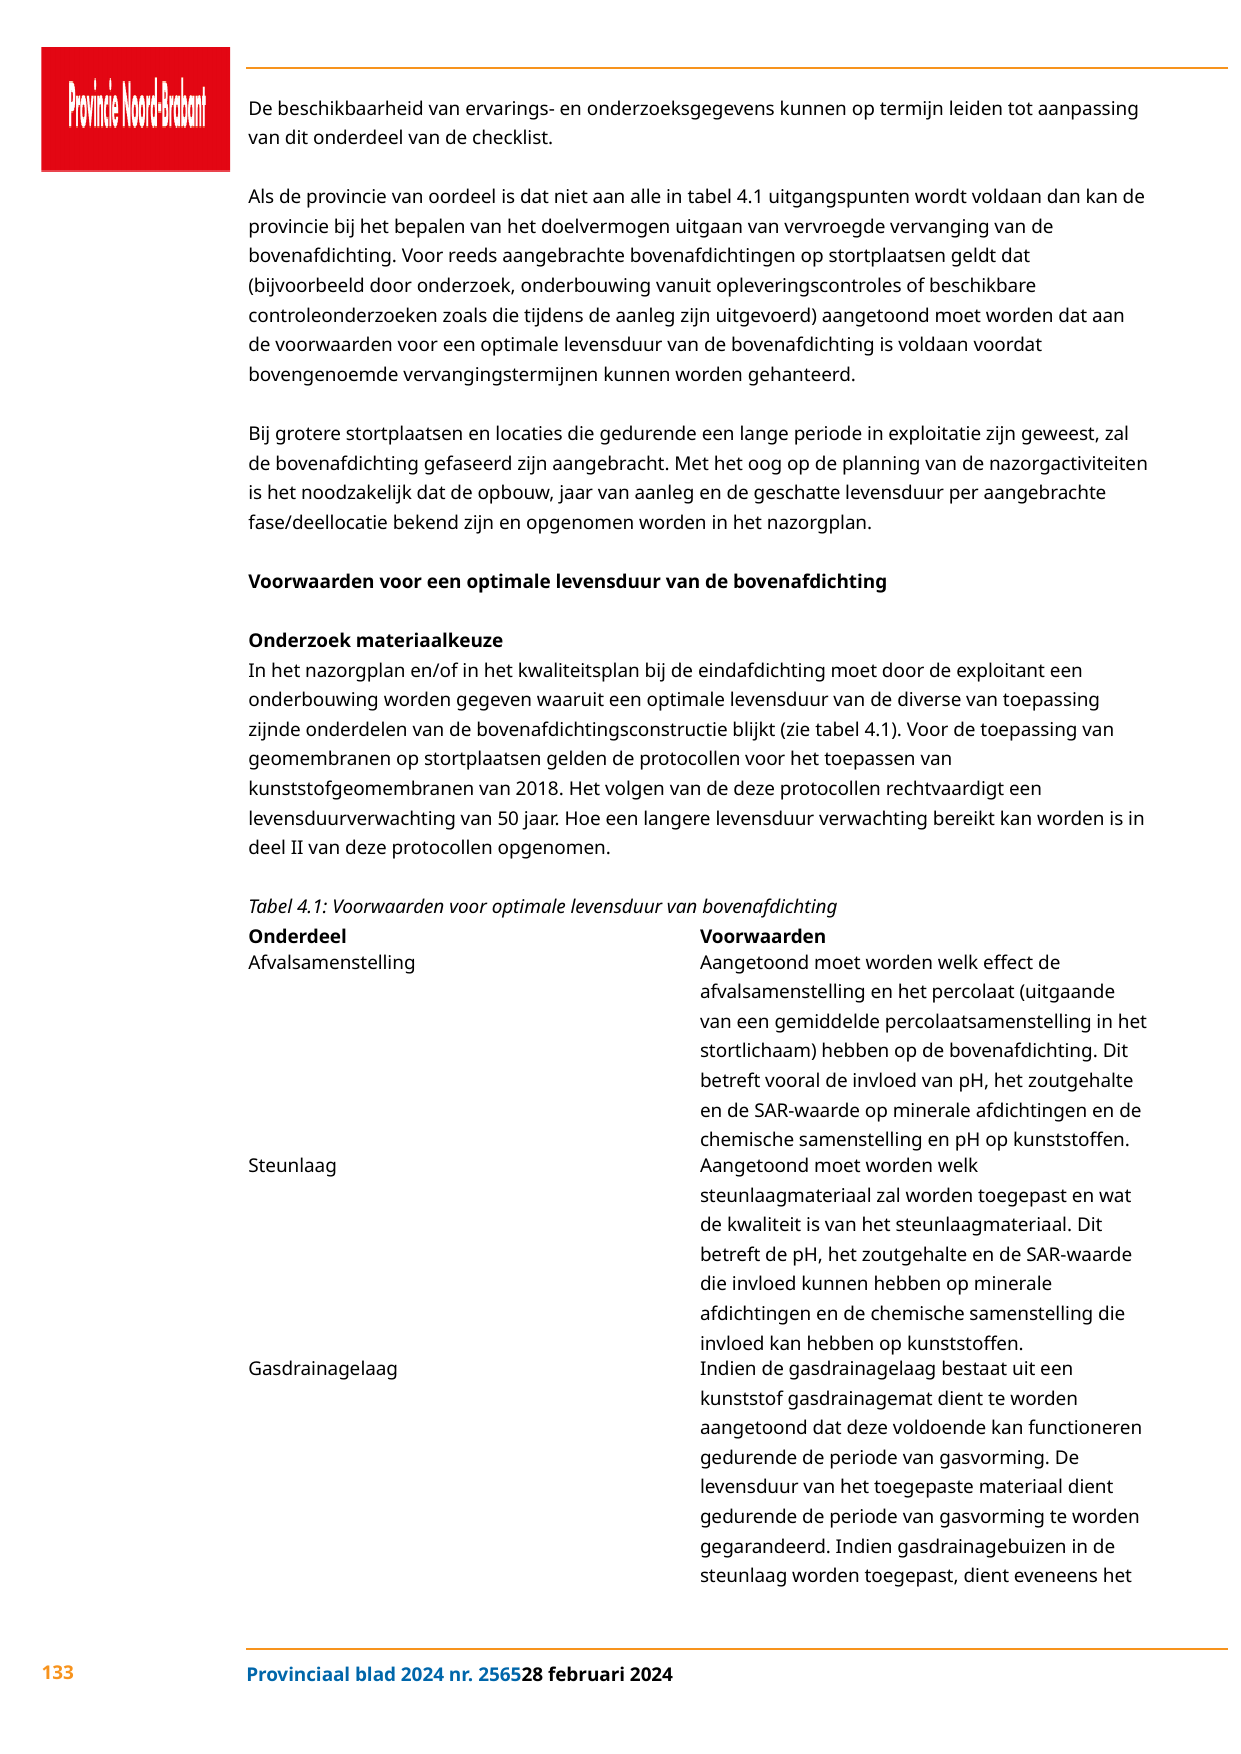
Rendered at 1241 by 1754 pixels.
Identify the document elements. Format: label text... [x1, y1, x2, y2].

text De beschikbaarheid van ervarings- en onderzoeksgegevens kunnen op termijn leiden tot aanpassing van dit onderdeel van de checklist. [248, 95, 1152, 150]
text In het nazorgplan en/of in het kwaliteitsplan bij de eindafdichting moet door de exploitant een onderbouwing worden gegeven waaruit een optimale levensduur van de diverse van toepassing zijnde onderdelen van de bovenafdichtingsconstructie blijkt (zie tabel 4.1). Voor de toepassing van geomembranen op stortplaatsen gelden de protocollen voor het toepassen van kunststofgeomembranen van 2018. Het volgen van de deze protocollen rechtvaardigt een levensduurverwachting van 50 jaar. Hoe een langere levensduur verwachting bereikt kan worden is in deel II van deze protocollen opgenomen. [248, 657, 1152, 860]
text Als de provincie van oordeel is dat niet aan alle in tabel 4.1 uitgangspunten wordt voldaan dan kan de provincie bij het bepalen van het doelvermogen uitgaan van vervroegde vervanging van de bovenafdichting. Voor reeds aangebrachte bovenafdichtingen op stortplaatsen geldt dat (bijvoorbeeld door onderzoek, onderbouwing vanuit opleveringscontroles of beschikbare controleonderzoeken zoals die tijdens de aanleg zijn uitgevoerd) aangetoond moet worden dat aan de voorwaarden voor een optimale levensduur van de bovenafdichting is voldaan voordat bovengenoemde vervangingstermijnen kunnen worden gehanteerd. [248, 183, 1152, 387]
text Voorwaarden voor een optimale levensduur van de bovenafdichting [248, 568, 1152, 594]
text Onderzoek materiaalkeuze [248, 627, 1152, 653]
table_cell Afvalsamenstelling [248, 949, 700, 1152]
table_cell Aangetoond moet worden welk steunlaagmateriaal zal worden toegepast en wat de kwaliteit is van het steunlaagmateriaal. Dit betreft de pH, het zoutgehalte en de SAR-waarde die invloed kunnen hebben op minerale afdichtingen en de chemische samenstelling die invloed kan hebben op kunststoffen. [700, 1152, 1152, 1355]
text Bij grotere stortplaatsen en locaties die gedurende een lange periode in exploitatie zijn geweest, zal de bovenafdichting gefaseerd zijn aangebracht. Met het oog op de planning van de nazorgactiviteiten is het noodzakelijk dat de opbouw, jaar van aanleg en de geschatte levensduur per aangebrachte fase/deellocatie bekend zijn en opgenomen worden in het nazorgplan. [248, 420, 1152, 535]
text Tabel 4.1: Voorwaarden voor optimale levensduur van bovenafdichting [248, 893, 1152, 919]
table_cell Steunlaag [248, 1152, 700, 1355]
picture [41, 47, 231, 172]
table_cell Gasdrainagelaag [248, 1355, 700, 1588]
table_header Voorwaarden [700, 923, 1152, 949]
table_header Onderdeel [248, 923, 700, 949]
table_cell Aangetoond moet worden welk effect de afvalsamenstelling en het percolaat (uitgaande van een gemiddelde percolaatsamenstelling in het stortlichaam) hebben op de bovenafdichting. Dit betreft vooral de invloed van pH, het zoutgehalte en de SAR-waarde op minerale afdichtingen en de chemische samenstelling en pH op kunststoffen. [700, 949, 1152, 1152]
table_cell Indien de gasdrainagelaag bestaat uit een kunststof gasdrainagemat dient te worden aangetoond dat deze voldoende kan functioneren gedurende de periode van gasvorming. De levensduur van het toegepaste materiaal dient gedurende de periode van gasvorming te worden gegarandeerd. Indien gasdrainagebuizen in de steunlaag worden toegepast, dient eveneens het [700, 1355, 1152, 1588]
